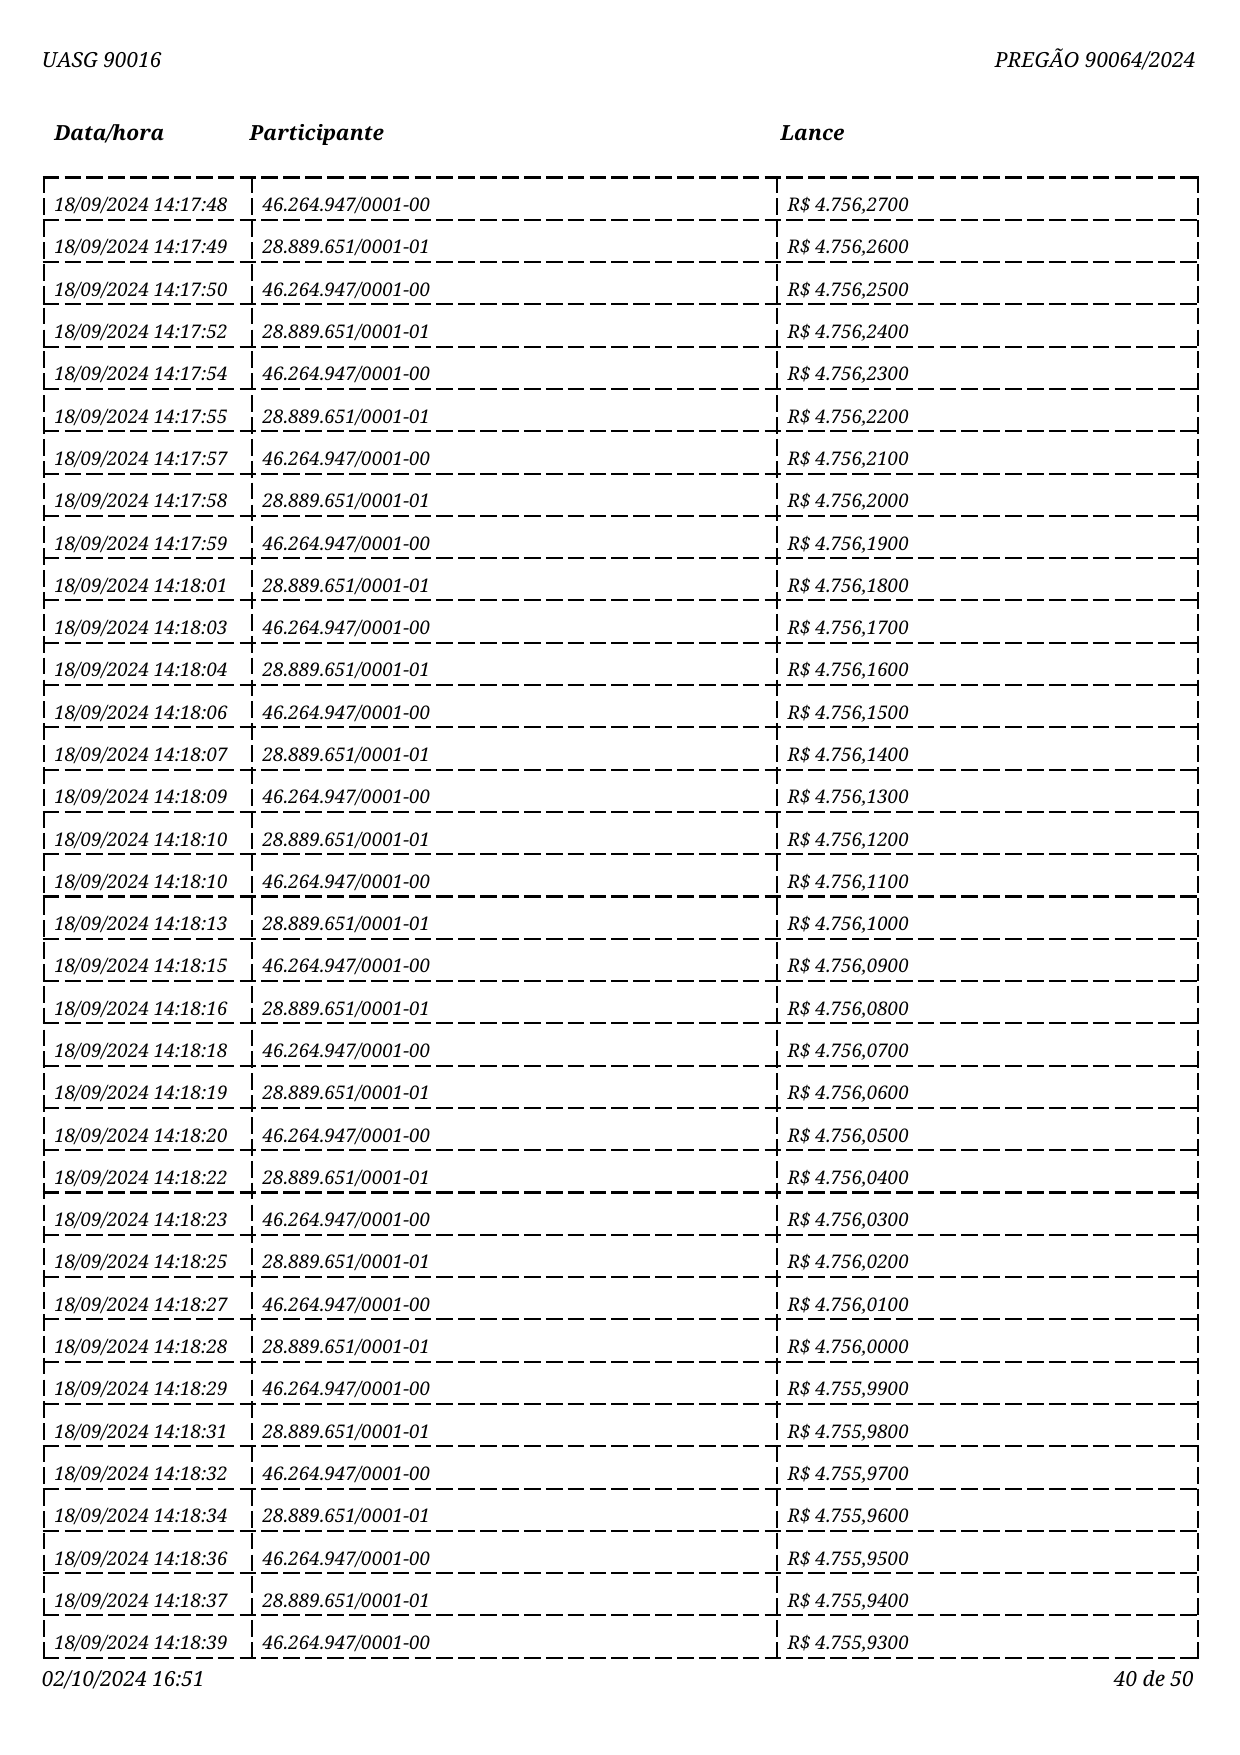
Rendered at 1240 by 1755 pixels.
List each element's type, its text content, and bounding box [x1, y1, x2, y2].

table_cell 46.264.947/0001-00 [252, 430, 777, 472]
table_cell 18/09/2024 14:18:25 [44, 1234, 252, 1276]
table_cell 18/09/2024 14:18:18 [44, 1022, 252, 1064]
table_cell 18/09/2024 14:18:28 [44, 1318, 252, 1361]
table_cell 46.264.947/0001-00 [252, 1530, 777, 1572]
table_cell R$ 4.755,9900 [777, 1361, 1198, 1403]
table_cell 28.889.651/0001-01 [252, 303, 777, 346]
table_cell R$ 4.755,9500 [777, 1530, 1198, 1572]
table_cell 18/09/2024 14:18:22 [44, 1149, 252, 1191]
table_cell R$ 4.756,2600 [777, 219, 1198, 261]
table_cell R$ 4.756,2200 [777, 388, 1198, 430]
table_cell 18/09/2024 14:18:27 [44, 1276, 252, 1318]
table_cell R$ 4.756,1700 [777, 599, 1198, 642]
table_cell 28.889.651/0001-01 [252, 1318, 777, 1361]
table_cell 46.264.947/0001-00 [252, 1276, 777, 1318]
table_cell 18/09/2024 14:17:55 [44, 388, 252, 430]
table_cell R$ 4.756,1300 [777, 769, 1198, 811]
table_cell R$ 4.756,1500 [777, 684, 1198, 726]
table_cell 46.264.947/0001-00 [252, 1022, 777, 1064]
table_cell 18/09/2024 14:17:49 [44, 219, 252, 261]
table_header R$ 4.756,2700 [777, 176, 1198, 219]
table_cell R$ 4.756,0400 [777, 1149, 1198, 1191]
table_cell 46.264.947/0001-00 [252, 1445, 777, 1487]
table_cell 28.889.651/0001-01 [252, 980, 777, 1022]
table_cell 18/09/2024 14:18:06 [44, 684, 252, 726]
table_cell R$ 4.756,0300 [777, 1191, 1198, 1234]
table_cell 18/09/2024 14:17:52 [44, 303, 252, 346]
table_cell R$ 4.756,2100 [777, 430, 1198, 472]
table_cell 18/09/2024 14:18:29 [44, 1361, 252, 1403]
table_cell 28.889.651/0001-01 [252, 1488, 777, 1530]
table_cell 28.889.651/0001-01 [252, 1065, 777, 1107]
table_cell 18/09/2024 14:18:13 [44, 895, 252, 938]
table_cell 46.264.947/0001-00 [252, 1107, 777, 1149]
table_cell R$ 4.756,1200 [777, 811, 1198, 853]
table_cell 28.889.651/0001-01 [252, 557, 777, 599]
table_cell 46.264.947/0001-00 [252, 515, 777, 557]
table_cell 18/09/2024 14:18:10 [44, 853, 252, 895]
table_cell 18/09/2024 14:18:37 [44, 1572, 252, 1614]
table_cell R$ 4.756,2400 [777, 303, 1198, 346]
table_cell 46.264.947/0001-00 [252, 684, 777, 726]
table_cell R$ 4.756,2000 [777, 473, 1198, 515]
table_cell R$ 4.755,9700 [777, 1445, 1198, 1487]
table_cell R$ 4.756,1800 [777, 557, 1198, 599]
table_header 18/09/2024 14:17:48 [44, 176, 252, 219]
table_cell 18/09/2024 14:17:54 [44, 346, 252, 388]
table_cell 18/09/2024 14:18:01 [44, 557, 252, 599]
table_cell 18/09/2024 14:17:59 [44, 515, 252, 557]
table_cell R$ 4.755,9800 [777, 1403, 1198, 1445]
table_cell 18/09/2024 14:18:04 [44, 642, 252, 684]
table_cell 18/09/2024 14:18:09 [44, 769, 252, 811]
table_cell 46.264.947/0001-00 [252, 1614, 777, 1657]
table_cell R$ 4.756,0800 [777, 980, 1198, 1022]
table_cell 46.264.947/0001-00 [252, 1361, 777, 1403]
table_cell 18/09/2024 14:18:31 [44, 1403, 252, 1445]
table_cell 18/09/2024 14:18:32 [44, 1445, 252, 1487]
table_cell 28.889.651/0001-01 [252, 473, 777, 515]
table_cell 46.264.947/0001-00 [252, 938, 777, 980]
table_cell R$ 4.756,0200 [777, 1234, 1198, 1276]
table_cell 28.889.651/0001-01 [252, 1572, 777, 1614]
table_cell 28.889.651/0001-01 [252, 1234, 777, 1276]
table_cell 18/09/2024 14:18:23 [44, 1191, 252, 1234]
table_cell 18/09/2024 14:18:34 [44, 1488, 252, 1530]
table_cell 18/09/2024 14:18:10 [44, 811, 252, 853]
table_cell 46.264.947/0001-00 [252, 599, 777, 642]
table_cell 28.889.651/0001-01 [252, 726, 777, 768]
table_cell R$ 4.756,1400 [777, 726, 1198, 768]
table_cell R$ 4.756,0700 [777, 1022, 1198, 1064]
table_cell R$ 4.756,0100 [777, 1276, 1198, 1318]
table_cell R$ 4.756,2300 [777, 346, 1198, 388]
table_cell R$ 4.756,0900 [777, 938, 1198, 980]
table_cell 18/09/2024 14:18:03 [44, 599, 252, 642]
table_cell 46.264.947/0001-00 [252, 261, 777, 303]
table_cell 18/09/2024 14:18:19 [44, 1065, 252, 1107]
table_cell R$ 4.756,0000 [777, 1318, 1198, 1361]
table_cell 28.889.651/0001-01 [252, 1149, 777, 1191]
table_cell R$ 4.756,1000 [777, 895, 1198, 938]
table_cell 18/09/2024 14:18:36 [44, 1530, 252, 1572]
table_cell R$ 4.756,0600 [777, 1065, 1198, 1107]
table_cell 46.264.947/0001-00 [252, 769, 777, 811]
table_cell R$ 4.756,1600 [777, 642, 1198, 684]
table_cell 28.889.651/0001-01 [252, 642, 777, 684]
table_cell 18/09/2024 14:18:39 [44, 1614, 252, 1657]
table_cell 28.889.651/0001-01 [252, 388, 777, 430]
table_cell 18/09/2024 14:18:16 [44, 980, 252, 1022]
table_cell R$ 4.755,9300 [777, 1614, 1198, 1657]
table_cell 46.264.947/0001-00 [252, 1191, 777, 1234]
table_header 46.264.947/0001-00 [252, 176, 777, 219]
table_cell 28.889.651/0001-01 [252, 895, 777, 938]
table_cell 46.264.947/0001-00 [252, 853, 777, 895]
table_cell R$ 4.756,0500 [777, 1107, 1198, 1149]
table_cell R$ 4.755,9600 [777, 1488, 1198, 1530]
table_cell 18/09/2024 14:17:57 [44, 430, 252, 472]
table_cell 18/09/2024 14:18:15 [44, 938, 252, 980]
table_cell 28.889.651/0001-01 [252, 219, 777, 261]
table_cell 18/09/2024 14:18:20 [44, 1107, 252, 1149]
table_cell 28.889.651/0001-01 [252, 811, 777, 853]
table_cell 18/09/2024 14:18:07 [44, 726, 252, 768]
table_cell R$ 4.756,2500 [777, 261, 1198, 303]
table_cell 18/09/2024 14:17:58 [44, 473, 252, 515]
table_cell R$ 4.756,1900 [777, 515, 1198, 557]
table_cell R$ 4.756,1100 [777, 853, 1198, 895]
table_cell R$ 4.755,9400 [777, 1572, 1198, 1614]
table_cell 28.889.651/0001-01 [252, 1403, 777, 1445]
table_cell 18/09/2024 14:17:50 [44, 261, 252, 303]
table_cell 46.264.947/0001-00 [252, 346, 777, 388]
